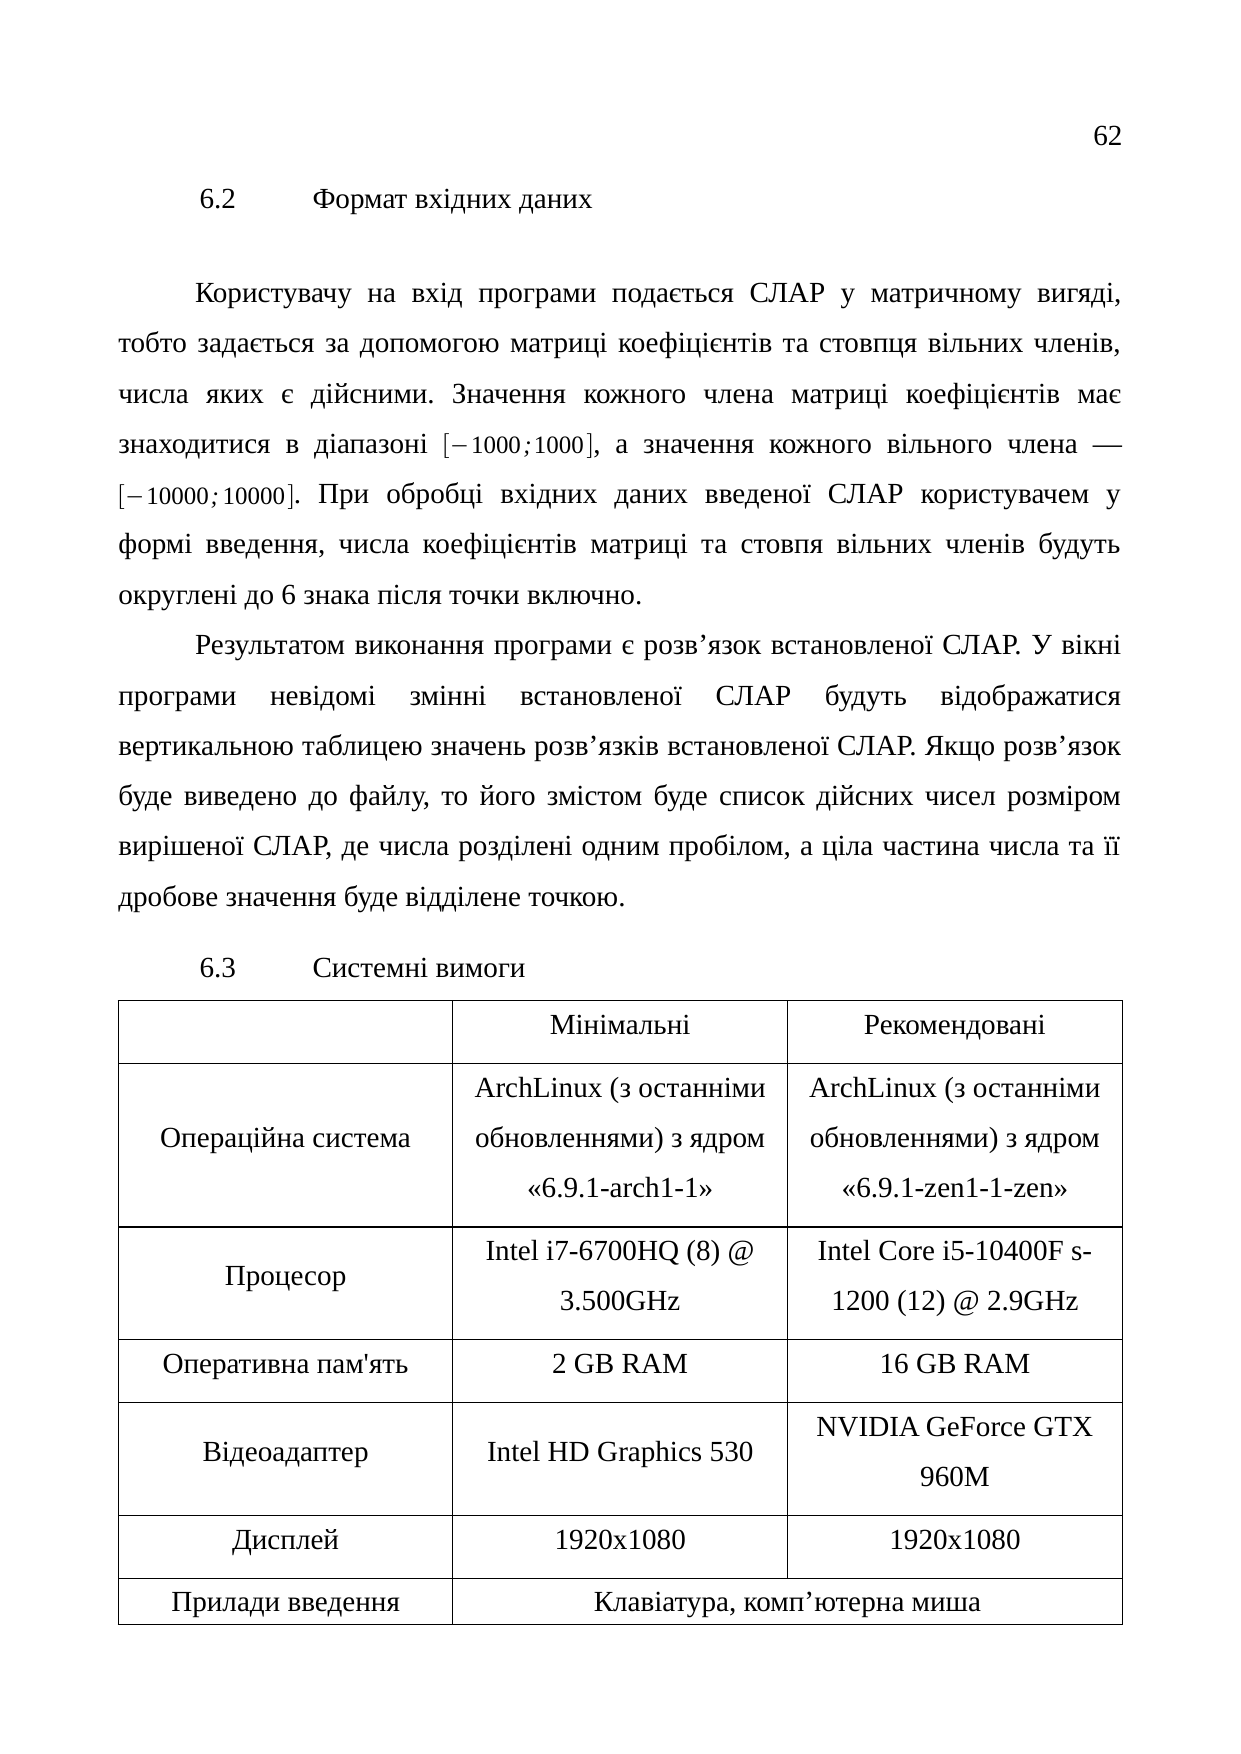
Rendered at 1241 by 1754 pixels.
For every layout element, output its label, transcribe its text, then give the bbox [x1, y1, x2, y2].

table_cell ArchLinux (з останніми обновленнями) з ядром «6.9.1-zen1-1-zen» [788, 1064, 1122, 1226]
table_cell ArchLinux (з останніми обновленнями) з ядром «6.9.1-arch1-1» [453, 1064, 787, 1226]
table_header Рекомендовані [788, 1001, 1122, 1063]
table_cell Intel i7-6700HQ (8) @ 3.500GHz [453, 1228, 787, 1339]
table_cell 1920x1080 [453, 1516, 787, 1578]
table_header [119, 1001, 452, 1063]
subtitle Системні вимоги [192, 950, 1122, 983]
table_cell Intel Core i5-10400F s-1200 (12) @ 2.9GHz [788, 1228, 1122, 1339]
subtitle Формат вхідних даних [192, 182, 1122, 215]
table_cell Відеоадаптер [119, 1403, 452, 1515]
table_cell 2 GB RAM [453, 1340, 787, 1402]
table_cell Процесор [119, 1228, 452, 1339]
table_cell 16 GB RAM [788, 1340, 1122, 1402]
table_cell Прилади введення [119, 1579, 452, 1624]
table_cell Операційна система [119, 1064, 452, 1226]
text Користувачу на вхід програми подається СЛАР у матричному вигяді, тобто задається за допомогою матриці коефіцієнтів та стовпця вільних членів, числа яких є дійсними. Значення кожного члена матриці коефіцієнтів має знаходитися в діапазоні , а значення кожного вільного члена — . При обробці вхідних даних введеної СЛАР користувачем у формі введення, числа коефіцієнтів матриці та стовпя вільних членів будуть округлені до 6 знака після точки включно. [118, 275, 1122, 611]
table_cell 1920x1080 [788, 1516, 1122, 1578]
table_header Мінімальні [453, 1001, 787, 1063]
table_cell NVIDIA GeForce GTX 960M [788, 1403, 1122, 1515]
table_cell Оперативна пам'ять [119, 1340, 452, 1402]
table_cell Дисплей [119, 1516, 452, 1578]
table_cell Клавіатура, комп’ютерна миша [453, 1579, 1122, 1624]
table_cell Intel HD Graphics 530 [453, 1403, 787, 1515]
text Результатом виконання програми є розв’язок встановленої СЛАР. У вікні програми невідомі змінні встановленої СЛАР будуть відображатися вертикальною таблицею значень розв’язків встановленої СЛАР. Якщо розв’язок буде виведено до файлу, то його змістом буде список дійсних чисел розміром вирішеної СЛАР, де числа розділені одним пробілом, а ціла частина числа та її дробове значення буде відділене точкою. [118, 627, 1122, 912]
